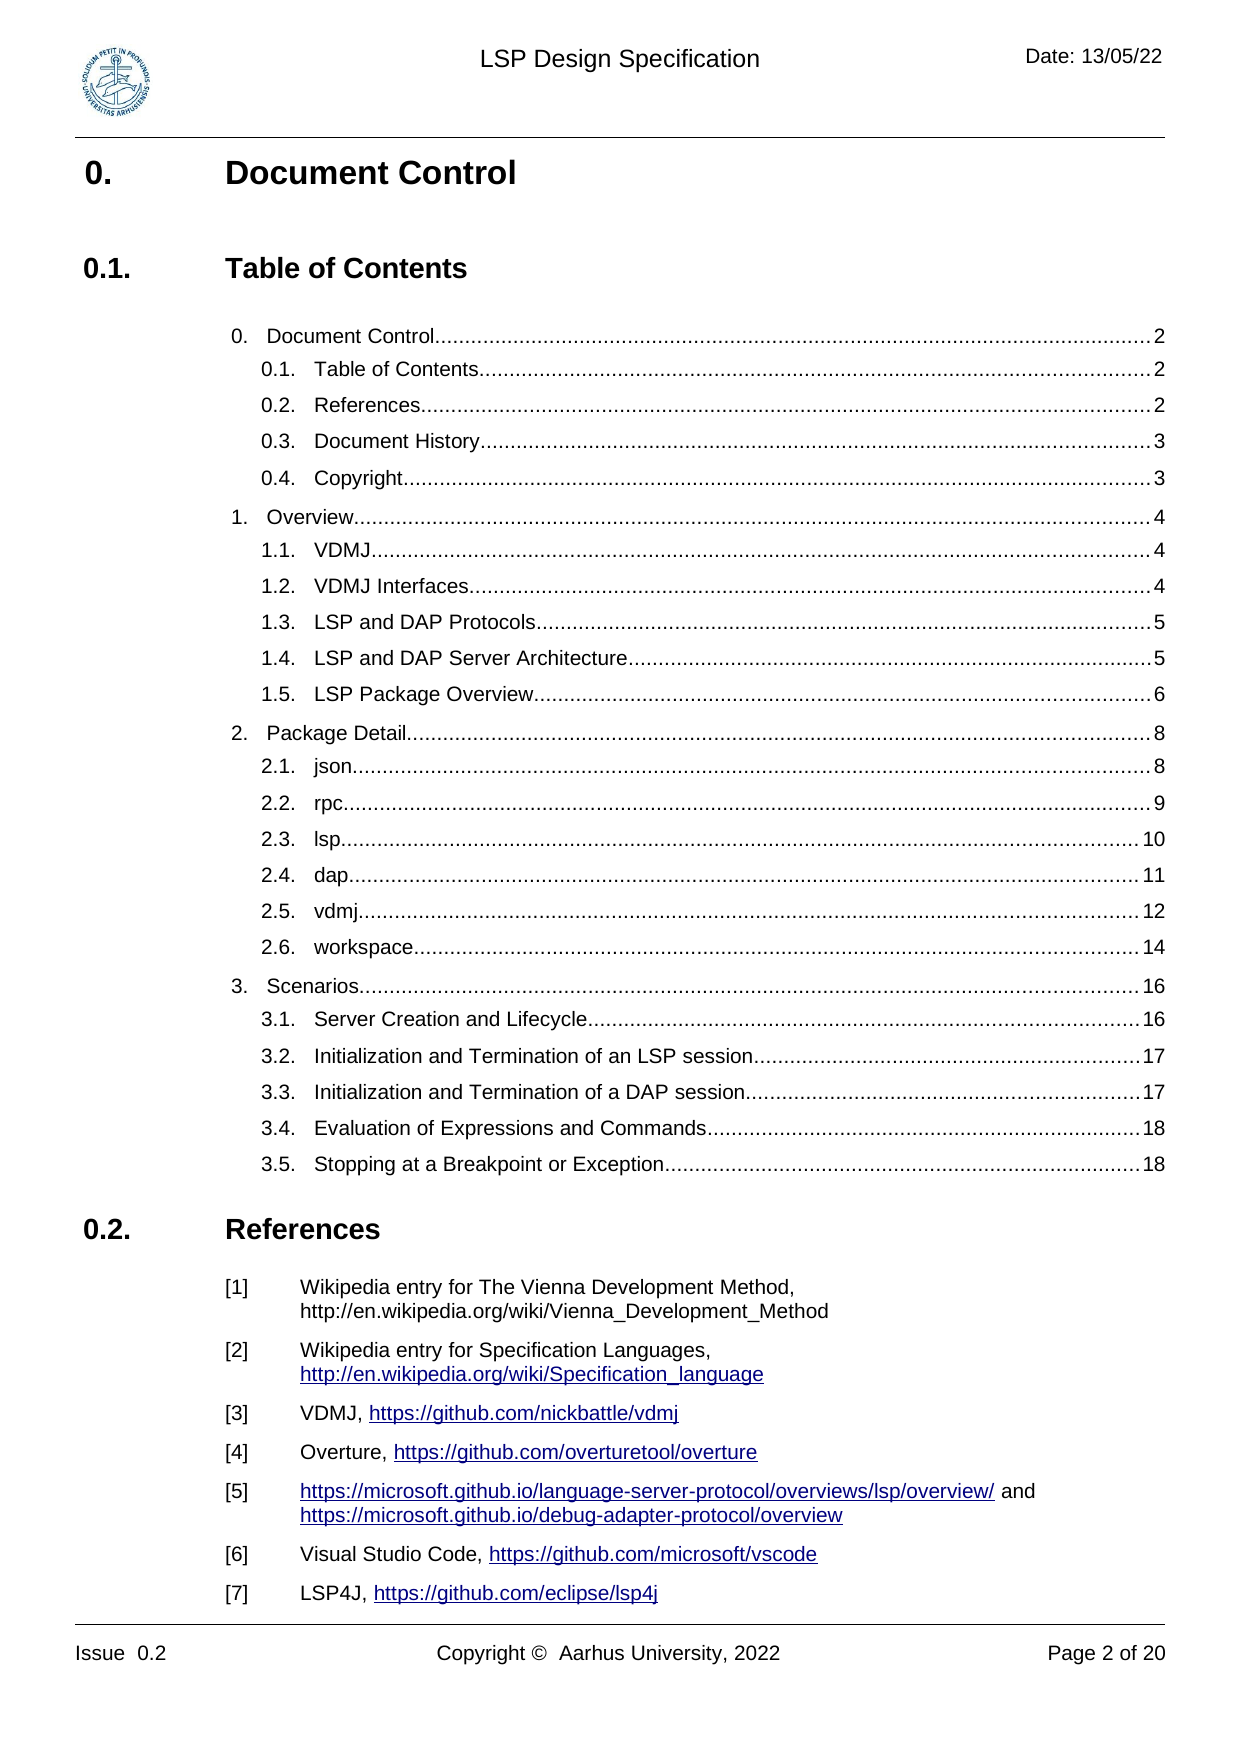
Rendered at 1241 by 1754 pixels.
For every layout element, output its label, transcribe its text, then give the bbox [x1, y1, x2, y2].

text 3.1. Server Creation and Lifecycle 16 [255, 1007, 1165, 1031]
text 1.1. VDMJ 4 [255, 538, 1165, 562]
list Wikipedia entry for The Vienna Development Method, http://en.wikipedia.org/wiki/Vienna_Development_Method [225, 1276, 1165, 1323]
text 1.4. LSP and DAP Server Architecture 5 [255, 646, 1165, 670]
text 1.5. LSP Package Overview 6 [255, 682, 1165, 706]
text 1.2. VDMJ Interfaces 4 [255, 574, 1165, 598]
text 2. Package Detail 8 [225, 721, 1165, 745]
text 3.5. Stopping at a Breakpoint or Exception 18 [255, 1152, 1165, 1176]
text 0. Document Control 2 [225, 324, 1165, 348]
list https://microsoft.github.io/language-server-protocol/overviews/lsp/overview/ and https://microsoft.github.io/debug-adapter-protocol/overview [225, 1479, 1165, 1527]
text 2.6. workspace 14 [255, 935, 1165, 959]
subtitle Document Control [75, 153, 1165, 191]
list Visual Studio Code, https://github.com/microsoft/vscode [225, 1542, 1165, 1566]
text 3.2. Initialization and Termination of an LSP session 17 [255, 1043, 1165, 1068]
text 0.3. Document History 3 [255, 429, 1165, 453]
text 2.5. vdmj 12 [255, 899, 1165, 923]
subtitle Table of Contents [75, 251, 1165, 285]
text 2.4. dap 11 [255, 863, 1165, 887]
text 0.2. References 2 [255, 393, 1165, 417]
picture [78, 44, 153, 120]
text 3.3. Initialization and Termination of a DAP session 17 [255, 1080, 1165, 1104]
text 2.2. rpc 9 [255, 791, 1165, 815]
text 1. Overview 4 [225, 504, 1165, 529]
text 2.1. json 8 [255, 754, 1165, 778]
list Wikipedia entry for Specification Languages, http://en.wikipedia.org/wiki/Specification_language [225, 1338, 1165, 1386]
text 1.3. LSP and DAP Protocols 5 [255, 610, 1165, 634]
text 0.1. Table of Contents 2 [255, 357, 1165, 381]
list LSP4J, https://github.com/eclipse/lsp4j [225, 1581, 1165, 1605]
text 2.3. lsp 10 [255, 827, 1165, 851]
text 3.4. Evaluation of Expressions and Commands 18 [255, 1116, 1165, 1140]
text 0.4. Copyright 3 [255, 466, 1165, 489]
text 3. Scenarios 16 [225, 974, 1165, 998]
subtitle References [75, 1212, 1165, 1246]
list Overture, https://github.com/overturetool/overture [225, 1440, 1165, 1464]
list VDMJ, https://github.com/nickbattle/vdmj [225, 1401, 1165, 1425]
